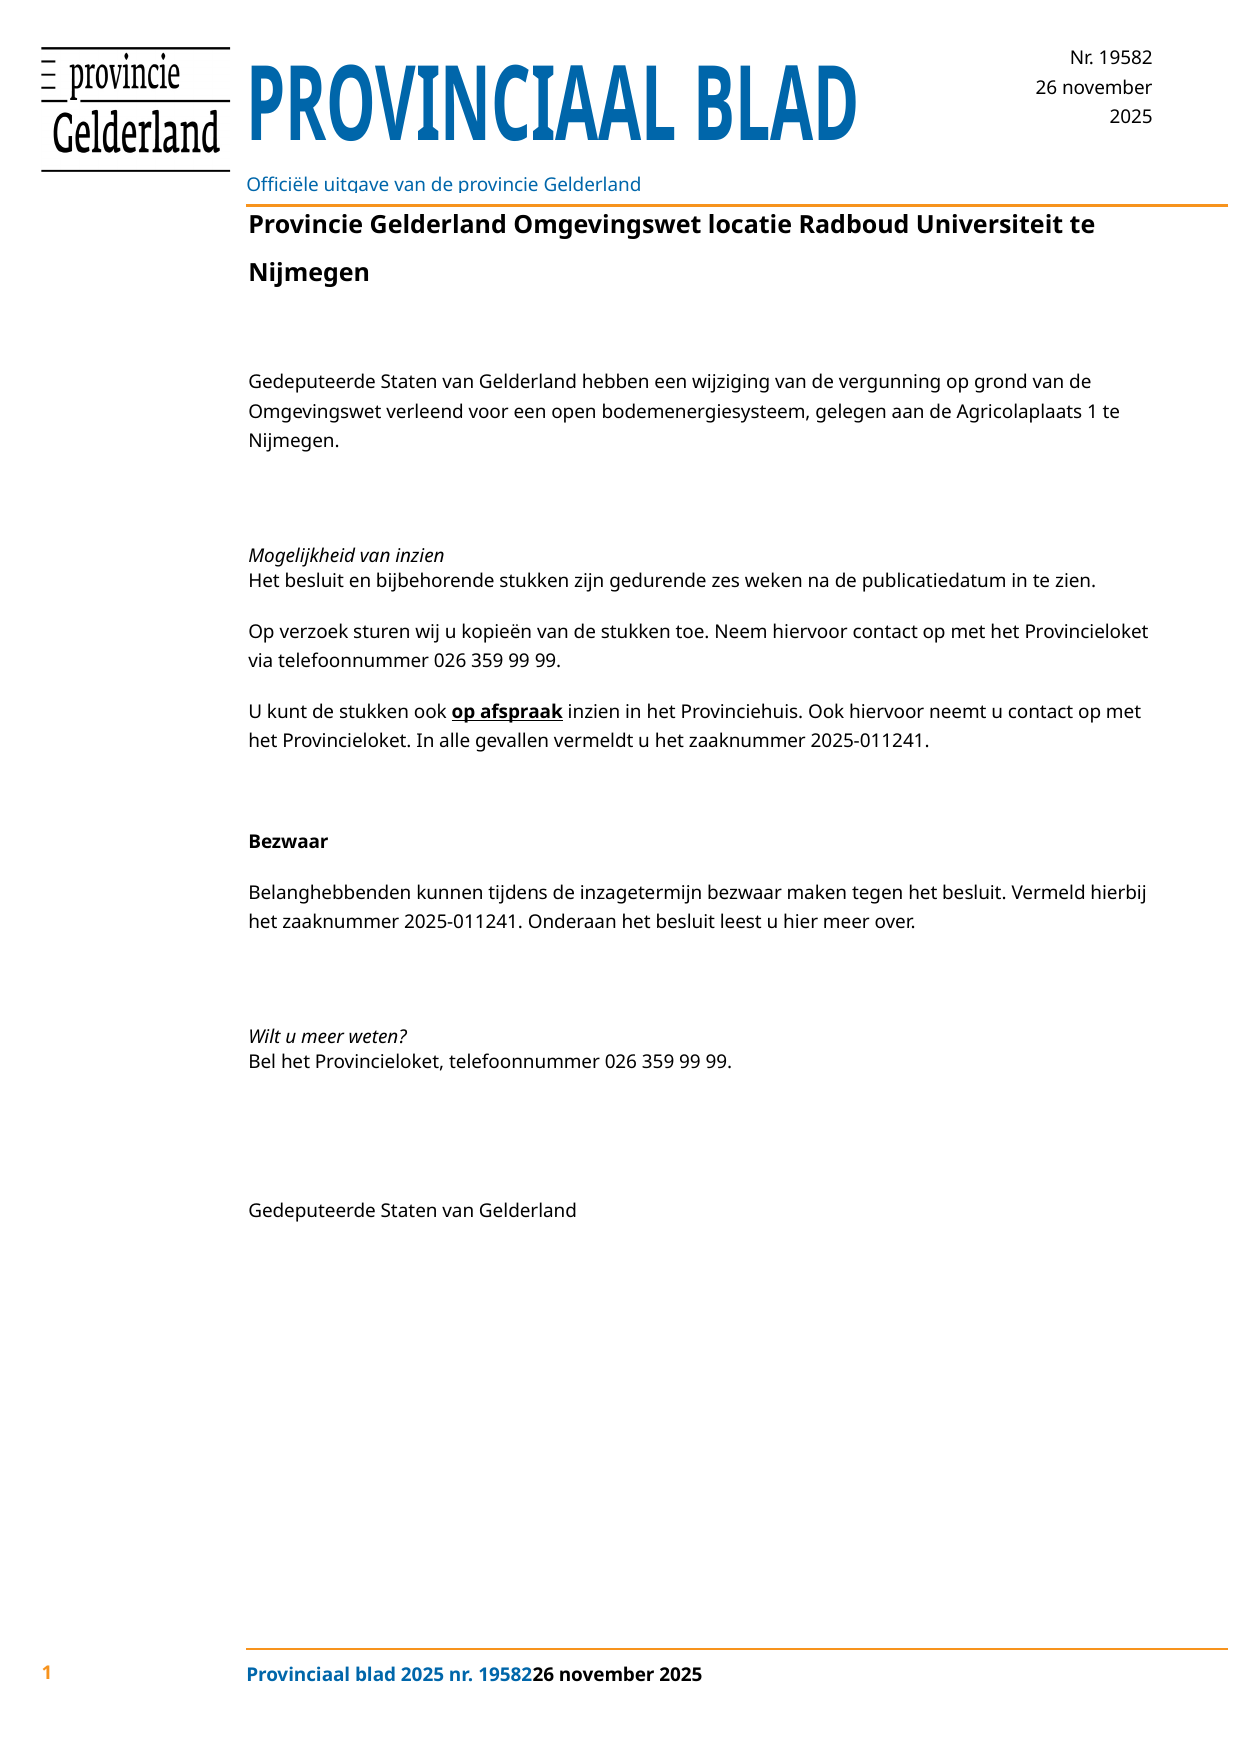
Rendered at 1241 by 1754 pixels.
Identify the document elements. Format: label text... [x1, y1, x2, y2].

text Mogelijkheid van inzien [248, 542, 1152, 568]
text Bel het Provincieloket, telefoonnummer 026 359 99 99. [248, 1048, 1152, 1074]
text Gedeputeerde Staten van Gelderland hebben een wijziging van de vergunning op grond van de Omgevingswet verleend voor een open bodemenergiesysteem, gelegen aan de Agricolaplaats 1 te Nijmegen. [248, 368, 1152, 453]
text Bezwaar [248, 828, 1152, 854]
text Belanghebbenden kunnen tijdens de inzagetermijn bezwaar maken tegen het besluit. Vermeld hierbij het zaaknummer 2025-011241. Onderaan het besluit leest u hier meer over. [248, 879, 1152, 934]
text Op verzoek sturen wij u kopieën van de stukken toe. Neem hiervoor contact op met het Provincieloket via telefoonnummer 026 359 99 99. [248, 618, 1152, 673]
text Wilt u meer weten? [248, 1023, 1152, 1048]
picture [41, 47, 231, 172]
text Provincie Gelderland Omgevingswet locatie Radboud Universiteit te Nijmegen [248, 207, 1152, 288]
text Het besluit en bijbehorende stukken zijn gedurende zes weken na de publicatiedatum in te zien. [248, 568, 1152, 593]
text U kunt de stukken ook op afspraak inzien in het Provinciehuis. Ook hiervoor neemt u contact op met het Provincieloket. In alle gevallen vermeldt u het zaaknummer 2025-011241. [248, 698, 1152, 753]
text Gedeputeerde Staten van Gelderland [248, 1197, 1152, 1223]
